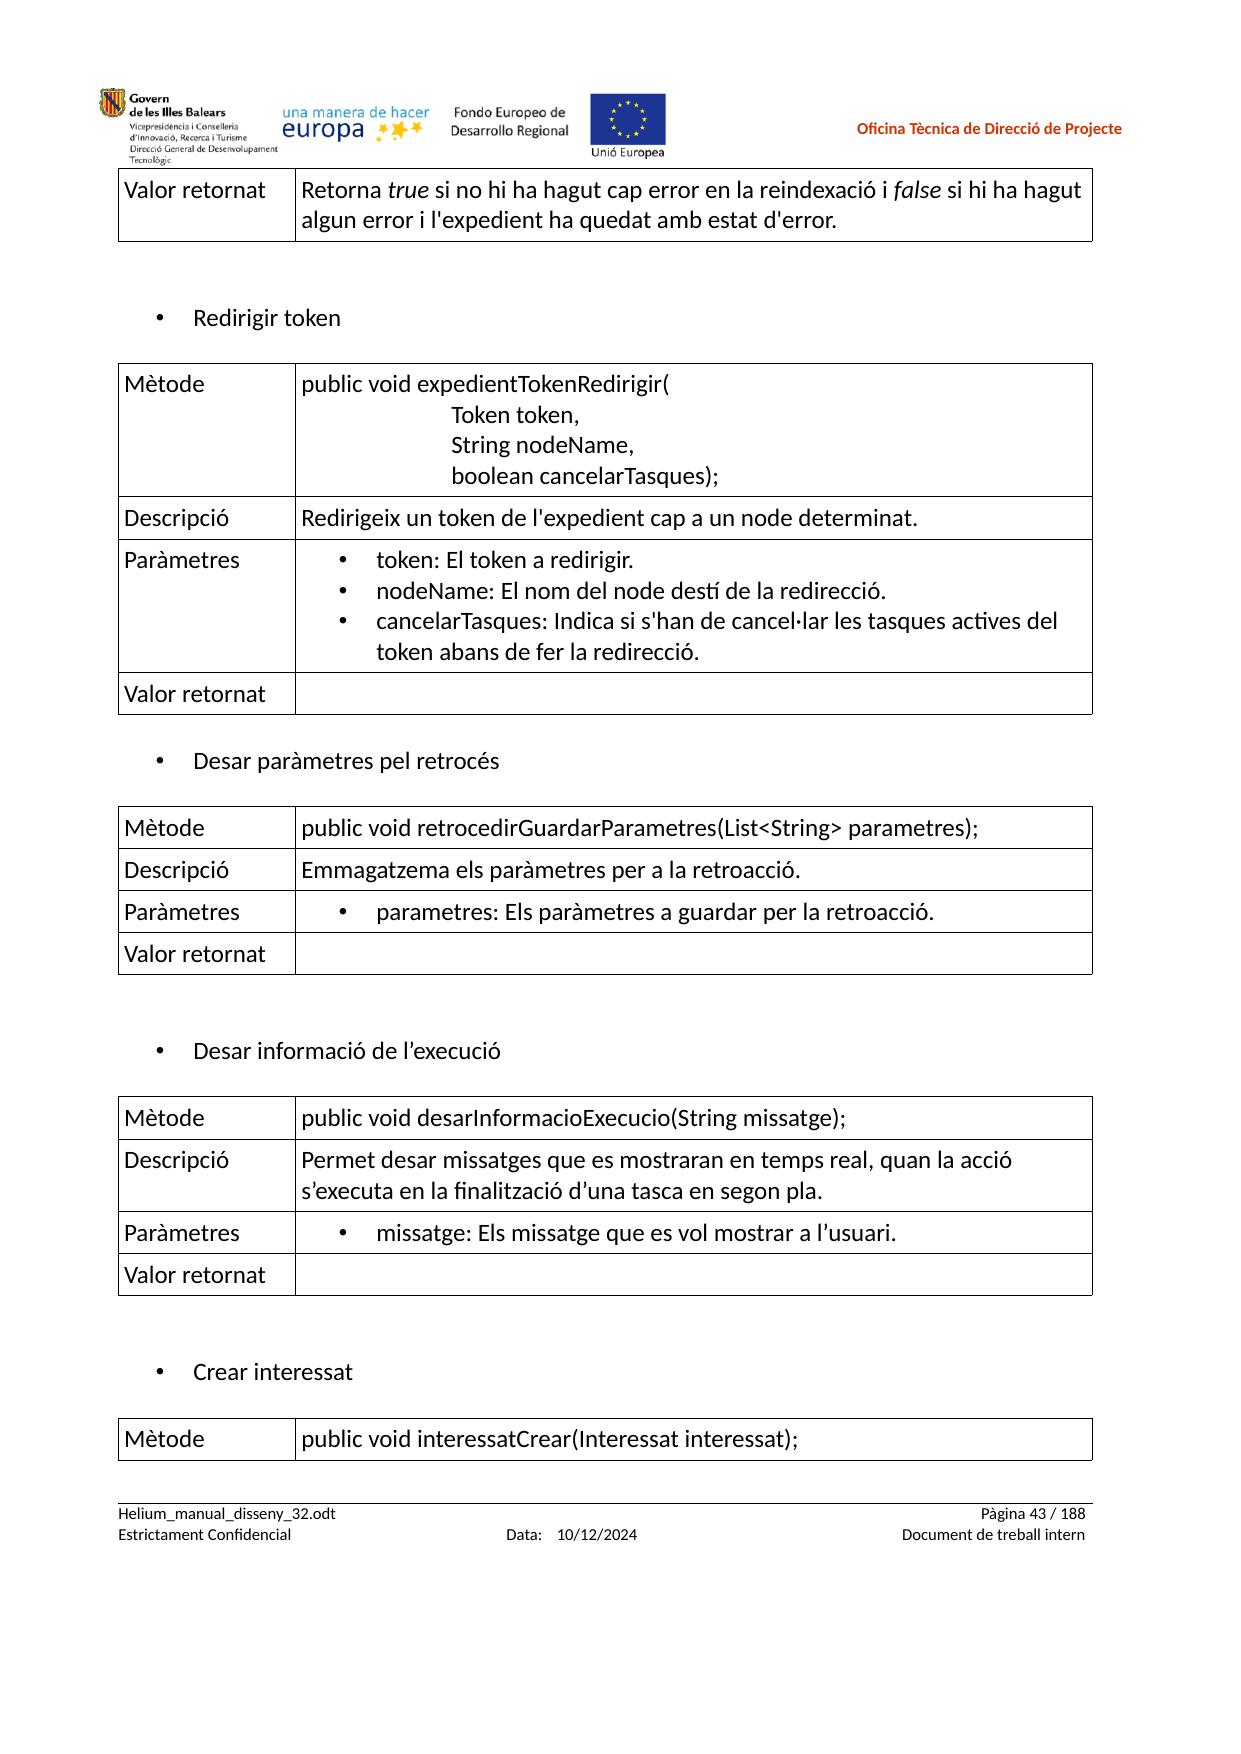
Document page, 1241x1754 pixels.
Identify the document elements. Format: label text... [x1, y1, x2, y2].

table_cell Paràmetres [119, 540, 295, 672]
picture [99, 87, 668, 166]
table_header public void retrocedirGuardarParametres(List<String> parametres); [296, 807, 1092, 848]
table_cell Paràmetres [119, 1212, 295, 1253]
table_cell Redirigeix un token de l'expedient cap a un node determinat. [296, 497, 1092, 538]
table_cell [296, 673, 1092, 714]
table_header public void interessatCrear(Interessat interessat); [296, 1419, 1092, 1459]
table_header Mètode [119, 1419, 295, 1459]
table_cell Retorna true si no hi ha hagut cap error en la reindexació i false si hi ha hagut algun error i l'expedient ha quedat amb estat d'error. [296, 169, 1092, 241]
table_cell Descripció [119, 497, 295, 538]
table_cell Descripció [119, 1140, 295, 1211]
list Crear interessat [156, 1356, 1122, 1387]
list Redirigir token [156, 302, 1122, 332]
table_cell missatge: Els missatge que es vol mostrar a l’usuari. [296, 1212, 1092, 1253]
list Desar informació de l’execució [156, 1035, 1122, 1066]
table_header public void desarInformacioExecucio(String missatge); [296, 1097, 1092, 1138]
list Desar paràmetres pel retrocés [156, 745, 1122, 775]
table_cell parametres: Els paràmetres a guardar per la retroacció. [296, 891, 1092, 932]
table_cell Descripció [119, 849, 295, 890]
table_cell Valor retornat [119, 673, 295, 714]
table_cell [296, 933, 1092, 974]
table_cell Emmagatzema els paràmetres per a la retroacció. [296, 849, 1092, 890]
table_cell Valor retornat [119, 169, 295, 241]
table_header public void expedientTokenRedirigir( Token token, String nodeName, boolean cancelarTasques); [296, 364, 1092, 496]
table_cell Permet desar missatges que es mostraran en temps real, quan la acció s’executa en la finalització d’una tasca en segon pla. [296, 1140, 1092, 1211]
table_header Mètode [119, 1097, 295, 1138]
table_header Mètode [119, 807, 295, 848]
table_cell token: El token a redirigir. nodeName: El nom del node destí de la redirecció. cancelarTasques: Indica si s'han de cancel·lar les tasques actives del token abans de fer la redirecció. [296, 540, 1092, 672]
table_cell Valor retornat [119, 933, 295, 974]
table_header Mètode [119, 364, 295, 496]
table_cell Valor retornat [119, 1254, 295, 1295]
table_cell Paràmetres [119, 891, 295, 932]
table_cell [296, 1254, 1092, 1295]
